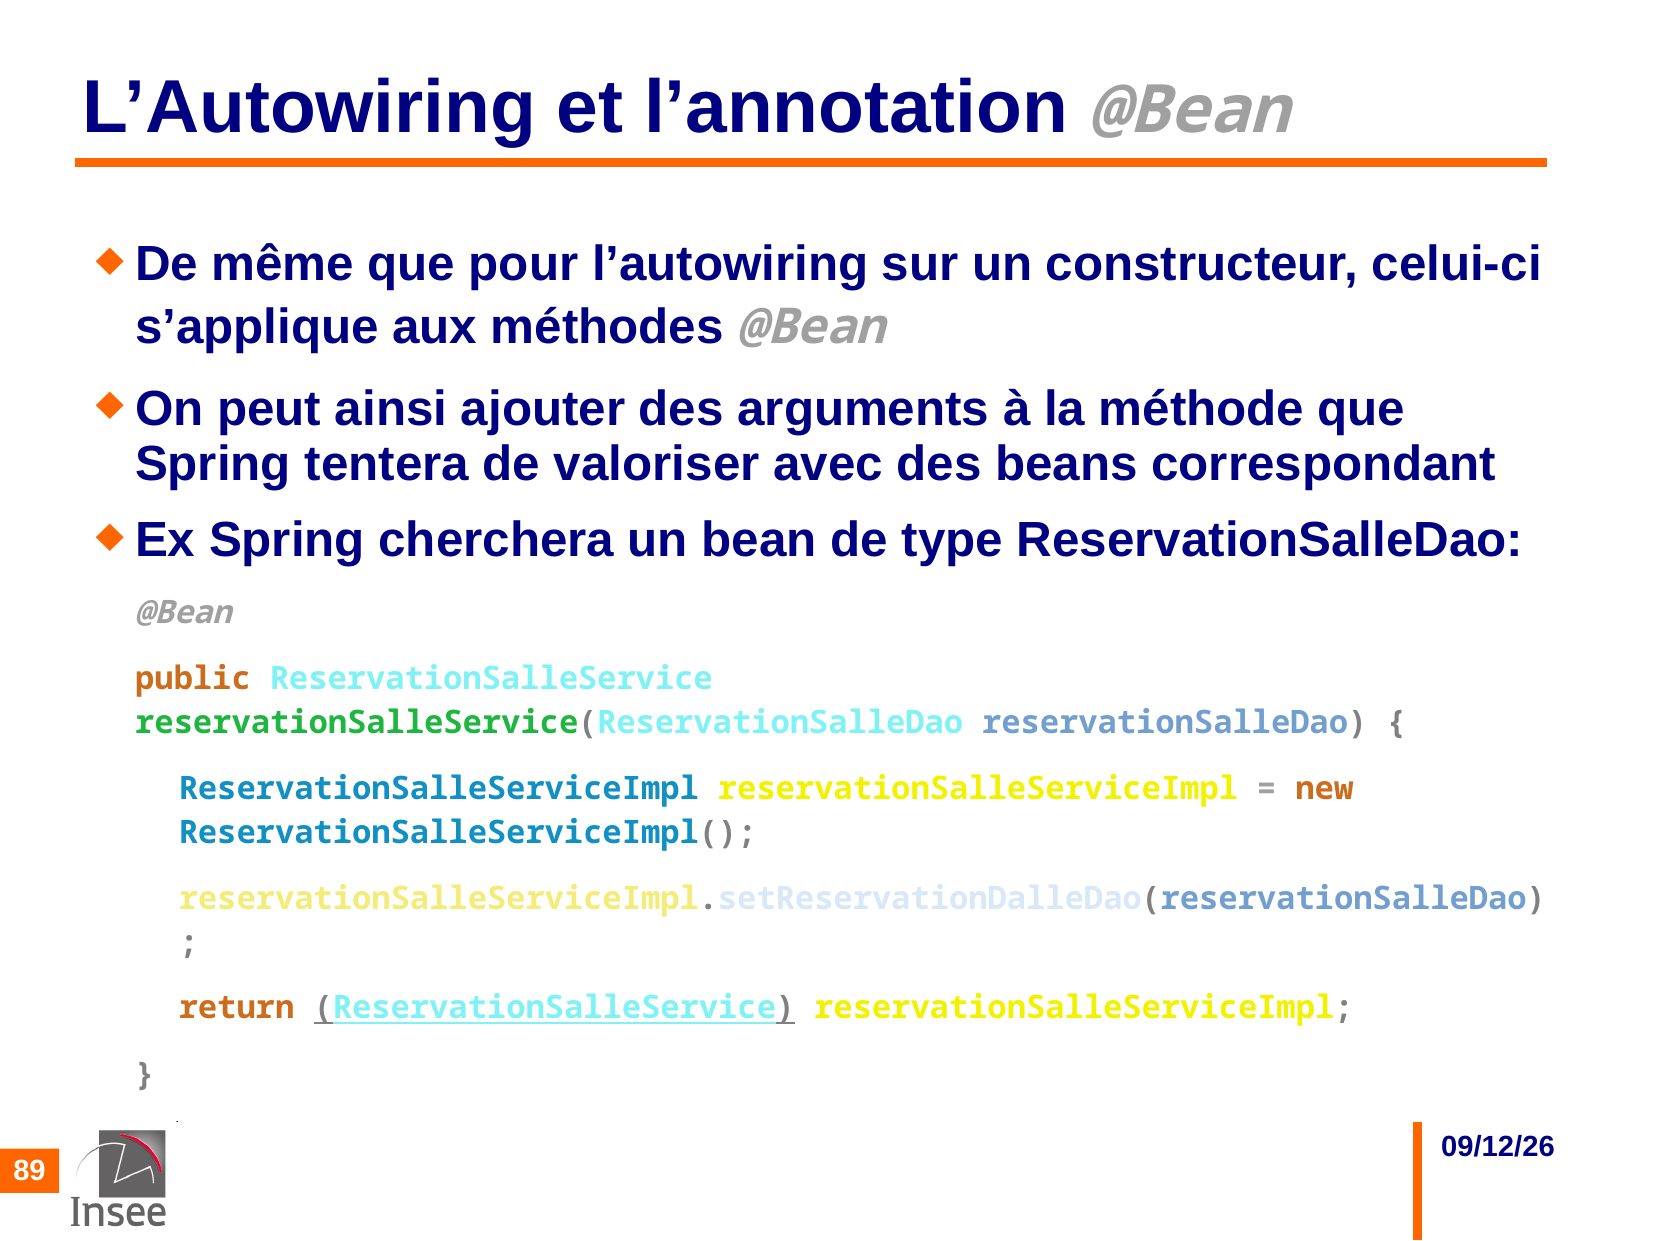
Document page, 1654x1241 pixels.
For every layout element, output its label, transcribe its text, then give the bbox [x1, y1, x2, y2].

title L’Autowiring et l’annotation @Bean [82, 49, 1619, 163]
list De même que pour l’autowiring sur un constructeur, celui-ci s’applique aux méthodes @Bean On peut ainsi ajouter des arguments à la méthode que Spring tentera de valoriser avec des beans correspondant Ex Spring cherchera un bean de type ReservationSalleDao: @Bean public ReservationSalleService reservationSalleService(ReservationSalleDao reservationSalleDao) { ReservationSalleServiceImpl reservationSalleServiceImpl = new ReservationSalleServiceImpl(); reservationSalleServiceImpl.setReservationDalleDao(reservationSalleDao); return (ReservationSalleService) reservationSalleServiceImpl; } [82, 236, 1548, 1116]
picture [62, 1121, 178, 1241]
